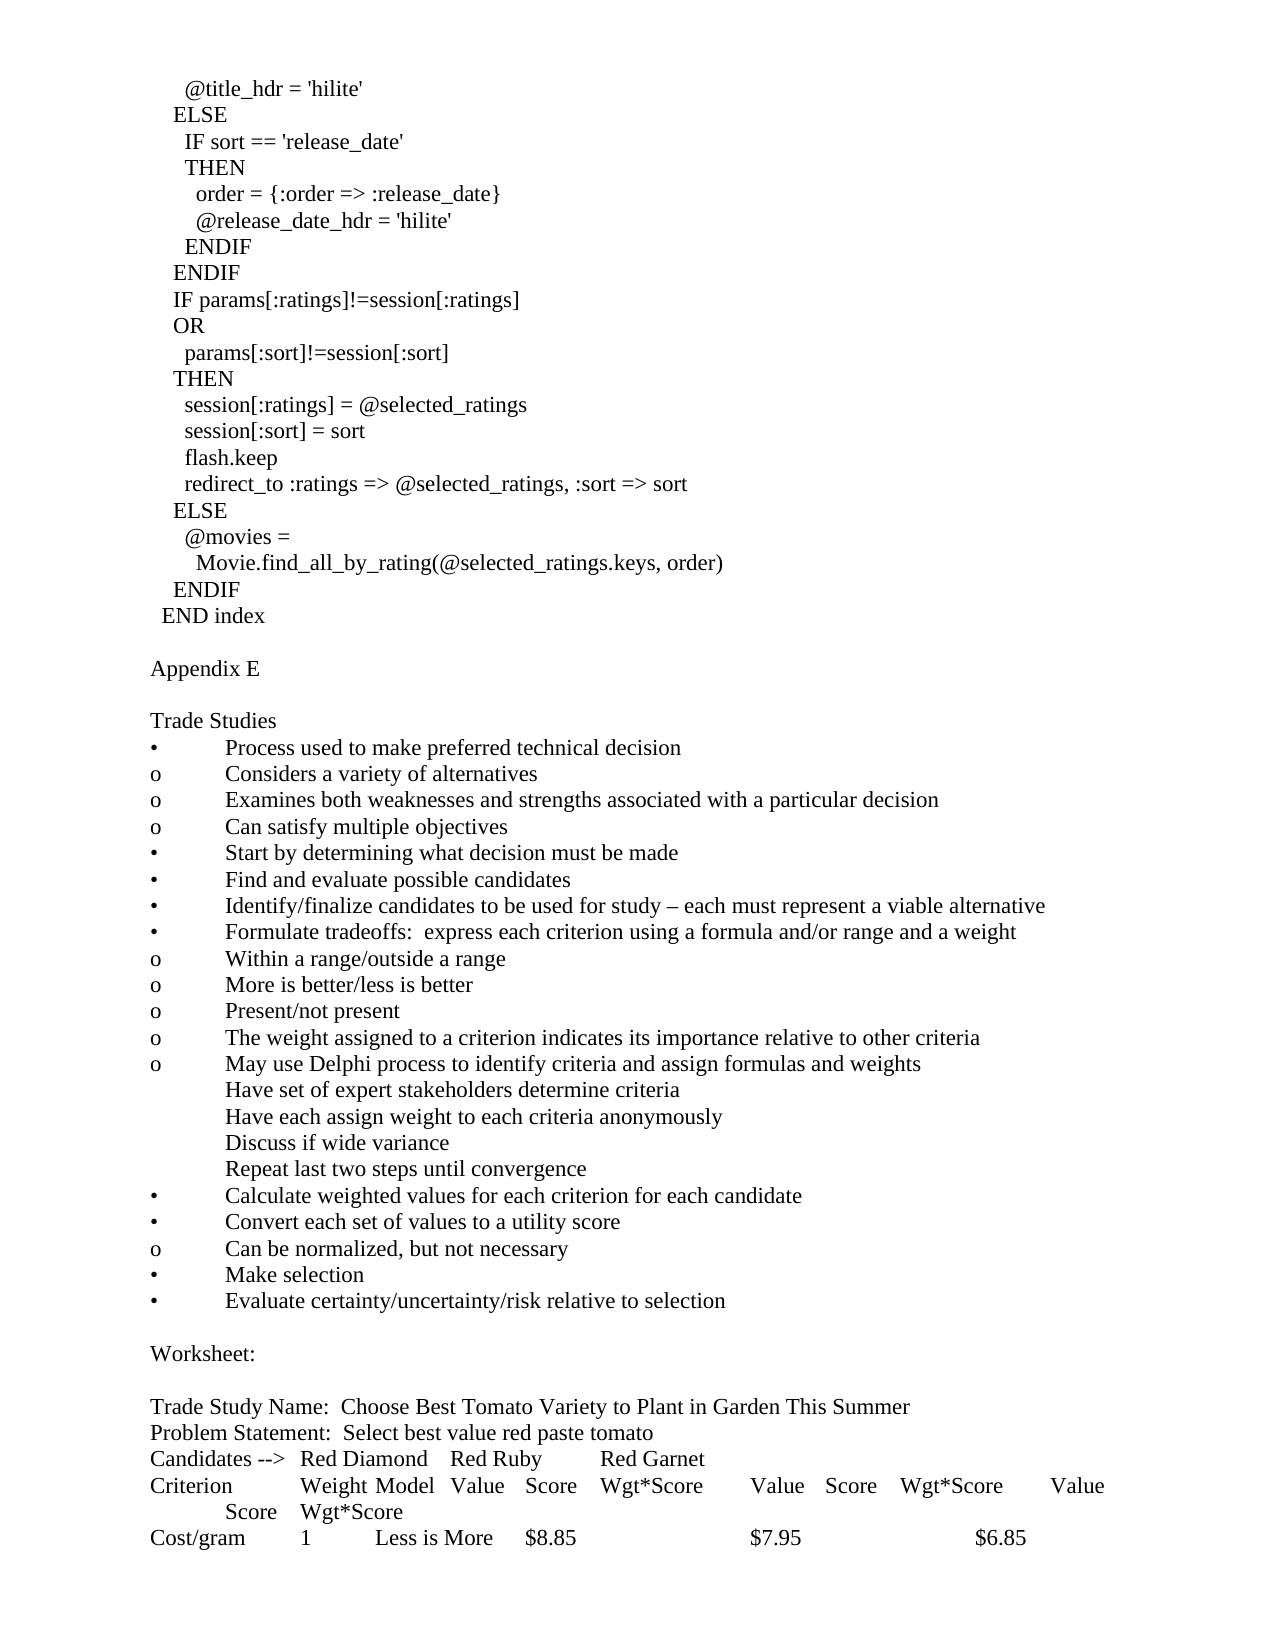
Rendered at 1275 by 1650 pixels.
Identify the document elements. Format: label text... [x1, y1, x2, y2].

text • Evaluate certainty/uncertainty/risk relative to selection [150, 1287, 1125, 1314]
text Movie.find_all_by_rating(@selected_ratings.keys, order) [150, 549, 1125, 576]
text Trade Studies [150, 707, 1125, 734]
text  Have each assign weight to each criteria anonymously [150, 1103, 1125, 1129]
text o Can satisfy multiple objectives [150, 813, 1125, 839]
text Candidates --> Red Diamond Red Ruby Red Garnet [150, 1445, 1125, 1472]
text IF sort == 'release_date' [150, 128, 1125, 154]
text • Convert each set of values to a utility score [150, 1208, 1125, 1234]
text o May use Delphi process to identify criteria and assign formulas and weights [150, 1050, 1125, 1076]
text params[:sort]!=session[:sort] [150, 338, 1125, 365]
text session[:ratings] = @selected_ratings [150, 391, 1125, 418]
text Worksheet: [150, 1340, 1125, 1366]
text • Calculate weighted values for each criterion for each candidate [150, 1182, 1125, 1208]
text • Find and evaluate possible candidates [150, 866, 1125, 892]
text o Can be normalized, but not necessary [150, 1234, 1125, 1261]
text o Present/not present [150, 997, 1125, 1024]
text IF params[:ratings]!=session[:ratings] [150, 286, 1125, 312]
text • Process used to make preferred technical decision [150, 734, 1125, 760]
text  Discuss if wide variance [150, 1129, 1125, 1156]
text END index [150, 602, 1125, 628]
text flash.keep [150, 444, 1125, 470]
text ENDIF [150, 233, 1125, 259]
text • Identify/finalize candidates to be used for study – each must represent a viable alternative [150, 892, 1125, 918]
text  Have set of expert stakeholders determine criteria [150, 1076, 1125, 1103]
text o Examines both weaknesses and strengths associated with a particular decision [150, 787, 1125, 813]
text o More is better/less is better [150, 971, 1125, 997]
text session[:sort] = sort [150, 418, 1125, 444]
text THEN [150, 365, 1125, 391]
text o The weight assigned to a criterion indicates its importance relative to other criteria [150, 1024, 1125, 1050]
text redirect_to :ratings => @selected_ratings, :sort => sort [150, 470, 1125, 497]
text @release_date_hdr = 'hilite' [150, 207, 1125, 233]
text order = {:order => :release_date} [150, 180, 1125, 207]
text THEN [150, 154, 1125, 180]
text Problem Statement: Select best value red paste tomato [150, 1419, 1125, 1445]
text ENDIF [150, 259, 1125, 286]
text ENDIF [150, 576, 1125, 602]
text @title_hdr = 'hilite' [150, 75, 1125, 101]
text • Formulate tradeoffs: express each criterion using a formula and/or range and a weight [150, 918, 1125, 945]
text Appendix E [150, 655, 1125, 681]
text ELSE [150, 101, 1125, 128]
text ELSE [150, 497, 1125, 523]
text @movies = [150, 523, 1125, 549]
text • Make selection [150, 1261, 1125, 1287]
text Cost/gram 1 Less is More $8.85 $7.95 $6.85 [150, 1524, 1125, 1551]
text OR [150, 312, 1125, 338]
text Criterion Weight Model Value Score Wgt*Score Value Score Wgt*Score Value Score Wgt*Score [150, 1472, 1125, 1524]
text o Within a range/outside a range [150, 945, 1125, 971]
text • Start by determining what decision must be made [150, 839, 1125, 866]
text Trade Study Name: Choose Best Tomato Variety to Plant in Garden This Summer [150, 1393, 1125, 1419]
text  Repeat last two steps until convergence [150, 1156, 1125, 1182]
text o Considers a variety of alternatives [150, 760, 1125, 787]
